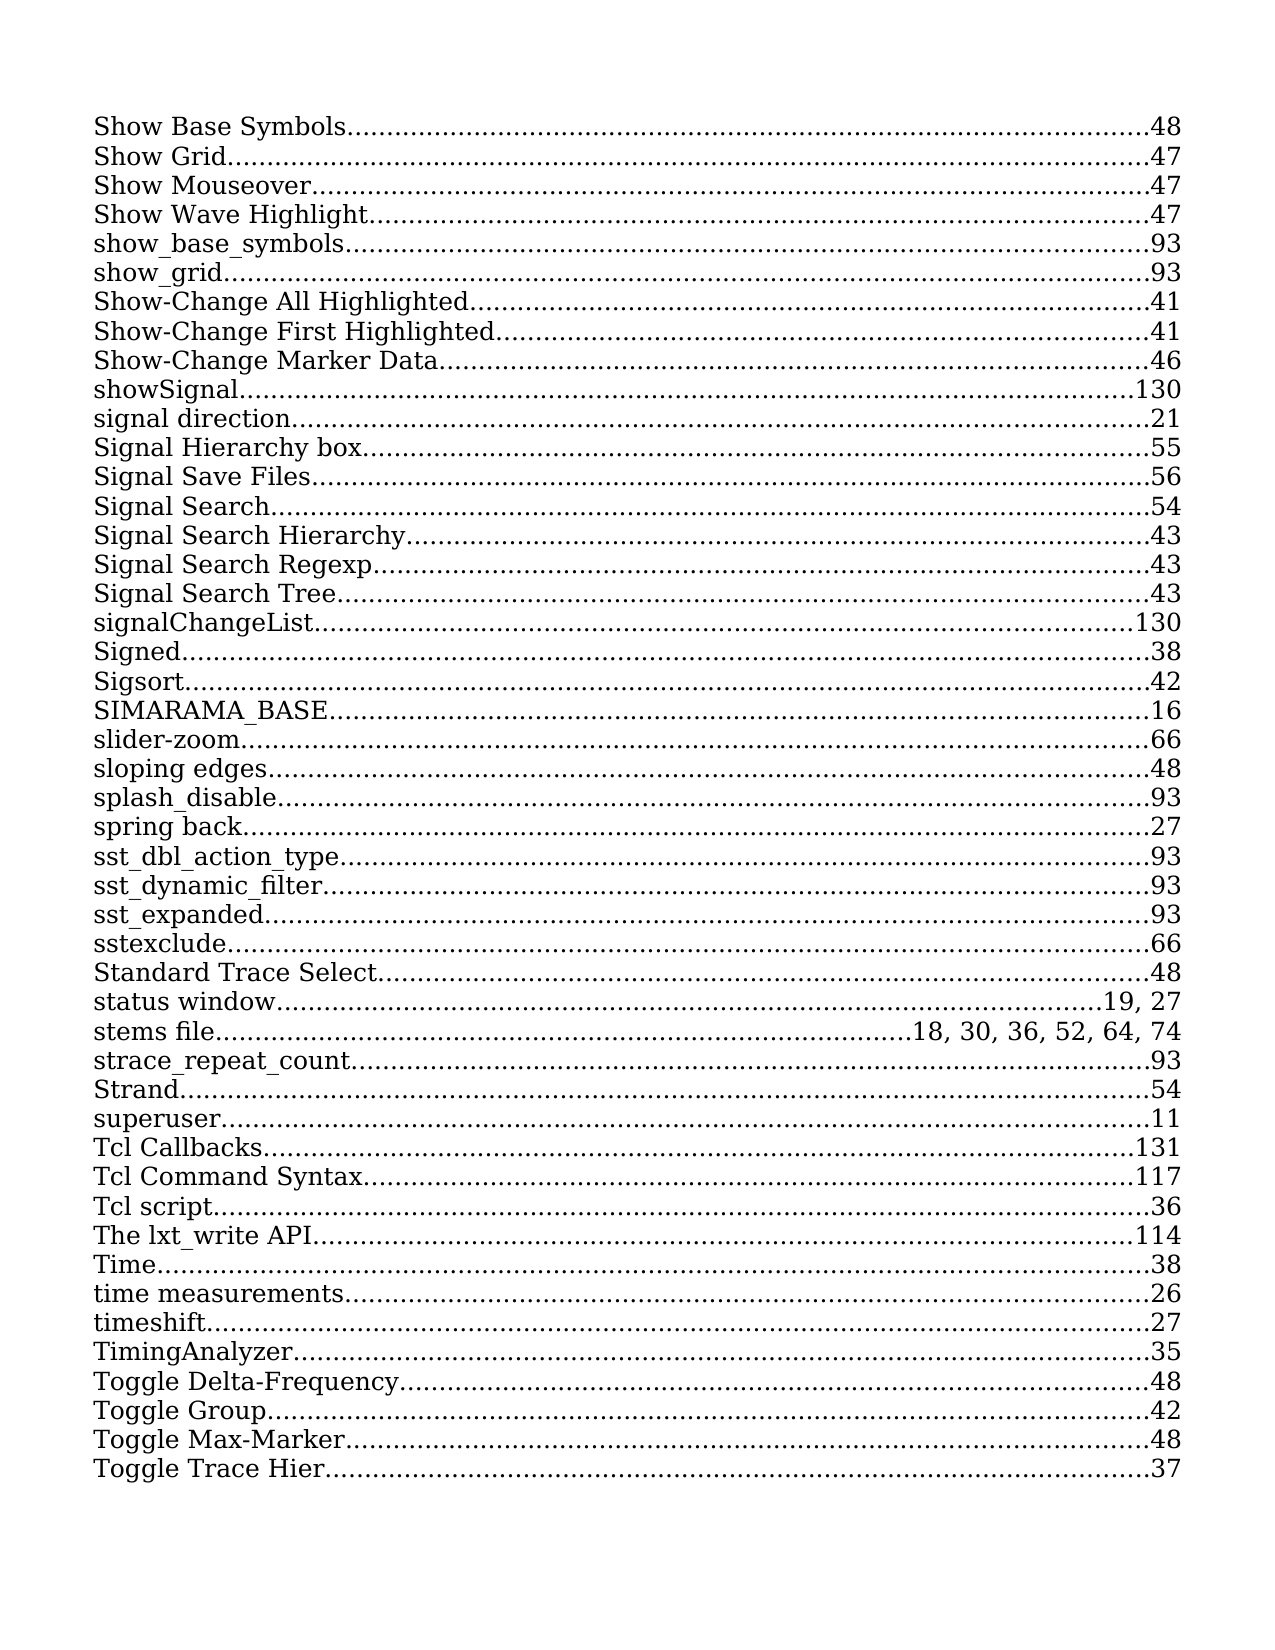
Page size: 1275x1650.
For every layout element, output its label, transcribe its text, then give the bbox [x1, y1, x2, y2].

text Show Wave Highlight 47 [93, 200, 1182, 229]
text Toggle Delta-Frequency 48 [93, 1367, 1182, 1396]
text Show-Change All Highlighted 41 [93, 287, 1182, 317]
text Toggle Group 42 [93, 1396, 1182, 1425]
text Strand 54 [93, 1075, 1182, 1104]
text Sigsort 42 [93, 667, 1182, 696]
text SIMARAMA_BASE 16 [93, 696, 1182, 725]
text sst_expanded 93 [93, 900, 1182, 929]
text spring back 27 [93, 812, 1182, 842]
text Time 38 [93, 1250, 1182, 1279]
text Show Mouseover 47 [93, 171, 1182, 200]
text The lxt_write API 114 [93, 1221, 1182, 1250]
text signal direction 21 [93, 404, 1182, 433]
text Signal Hierarchy box 55 [93, 433, 1182, 462]
text TimingAnalyzer 35 [93, 1337, 1182, 1367]
text Show-Change Marker Data 46 [93, 346, 1182, 375]
text show_grid 93 [93, 258, 1182, 287]
text showSignal 130 [93, 375, 1182, 404]
text Signal Search Tree 43 [93, 579, 1182, 608]
text stems file 18, 30, 36, 52, 64, 74 [93, 1017, 1182, 1046]
text superuser 11 [93, 1104, 1182, 1133]
text time measurements 26 [93, 1279, 1182, 1308]
text Show-Change First Highlighted 41 [93, 317, 1182, 346]
text sst_dbl_action_type 93 [93, 842, 1182, 871]
text sloping edges 48 [93, 754, 1182, 783]
text Tcl Callbacks 131 [93, 1133, 1182, 1162]
text Signal Search Regexp 43 [93, 550, 1182, 579]
text Toggle Max-Marker 48 [93, 1425, 1182, 1454]
text sst_dynamic_filter 93 [93, 871, 1182, 900]
text splash_disable 93 [93, 783, 1182, 812]
text strace_repeat_count 93 [93, 1046, 1182, 1075]
text Signal Search Hierarchy 43 [93, 521, 1182, 550]
text signalChangeList 130 [93, 608, 1182, 637]
text show_base_symbols 93 [93, 229, 1182, 258]
text Standard Trace Select 48 [93, 958, 1182, 987]
text sstexclude 66 [93, 929, 1182, 958]
text Show Base Symbols 48 [93, 112, 1182, 142]
text Signal Search 54 [93, 492, 1182, 521]
text Tcl Command Syntax 117 [93, 1162, 1182, 1192]
text Signed 38 [93, 637, 1182, 667]
text Show Grid 47 [93, 142, 1182, 171]
text Tcl script 36 [93, 1192, 1182, 1221]
text timeshift 27 [93, 1308, 1182, 1337]
text Toggle Trace Hier 37 [93, 1454, 1182, 1483]
text Signal Save Files 56 [93, 462, 1182, 492]
text slider-zoom 66 [93, 725, 1182, 754]
text status window 19, 27 [93, 987, 1182, 1017]
